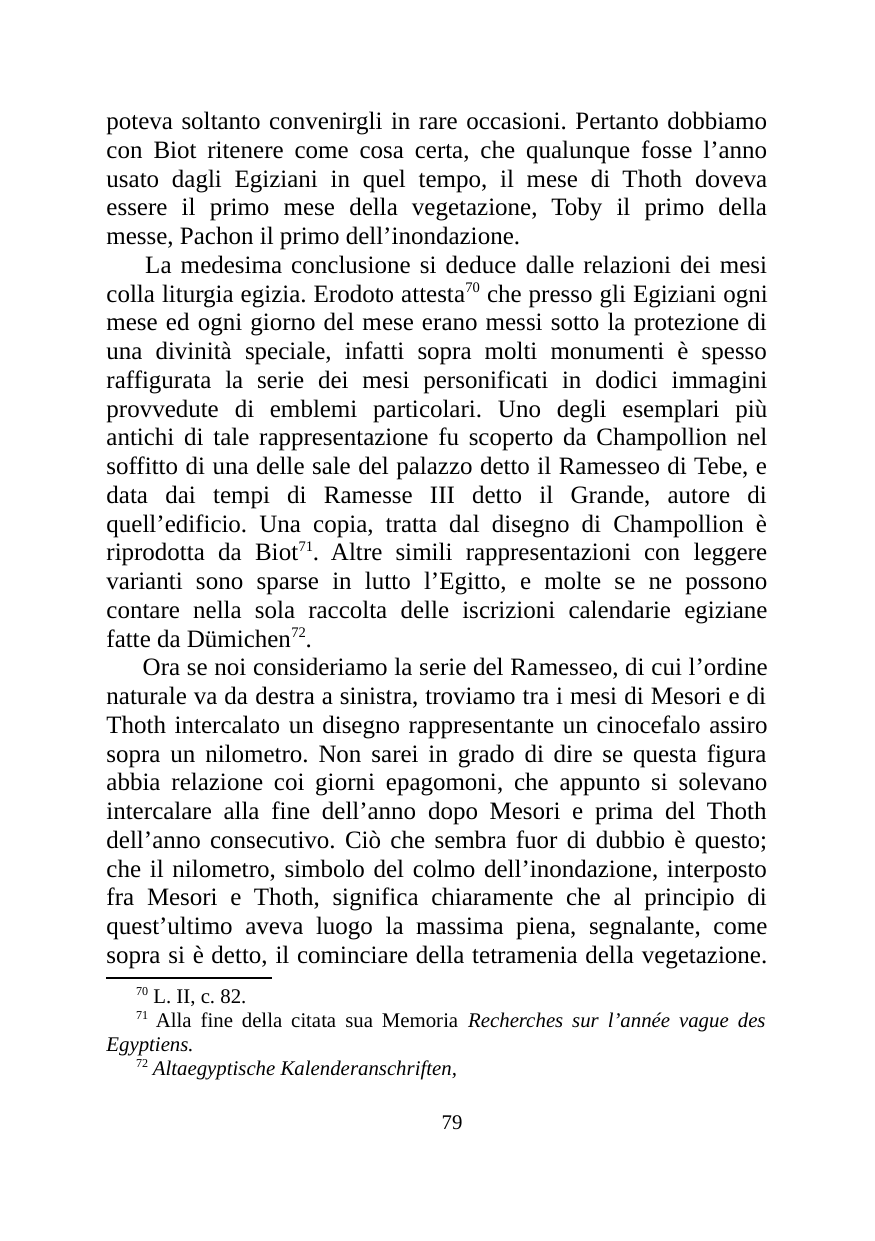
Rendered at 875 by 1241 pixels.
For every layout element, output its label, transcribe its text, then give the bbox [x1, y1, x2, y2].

text L. II, c. 82. [106, 984, 768, 1008]
text poteva soltanto convenirgli in rare occasioni. Pertanto dobbiamo con Biot ritenere come cosa certa, che qualunque fosse l’anno usato dagli Egiziani in quel tempo, il mese di Thoth doveva essere il primo mese della vegetazione, Toby il primo della messe, Pachon il primo dell’inondazione. [106, 106, 768, 250]
text La medesima conclusione si deduce dalle relazioni dei mesi colla liturgia egizia. Erodoto attesta che presso gli Egiziani ogni mese ed ogni giorno del mese erano messi sotto la protezione di una divinità speciale, infatti sopra molti monumenti è spesso raffigurata la serie dei mesi personificati in dodici immagini provvedute di emblemi particolari. Uno degli esemplari più antichi di tale rappresentazione fu scoperto da Champollion nel soffitto di una delle sale del palazzo detto il Ramesseo di Tebe, e data dai tempi di Ramesse III detto il Grande, autore di quell’edificio. Una copia, tratta dal disegno di Champollion è riprodotta da Biot. Altre simili rappresentazioni con leggere varianti sono sparse in lutto l’Egitto, e molte se ne possono contare nella sola raccolta delle iscrizioni calendarie egiziane fatte da Dümichen. [106, 250, 768, 652]
text Ora se noi consideriamo la serie del Ramesseo, di cui l’ordine naturale va da destra a sinistra, troviamo tra i mesi di Mesori e di Thoth intercalato un disegno rappresentante un cinocefalo assiro sopra un nilometro. Non sarei in grado di dire se questa figura abbia relazione coi giorni epagomoni, che appunto si solevano intercalare alla fine dell’anno dopo Mesori e prima del Thoth dell’anno consecutivo. Ciò che sembra fuor di dubbio è questo; che il nilometro, simbolo del colmo dell’inondazione, interposto fra Mesori e Thoth, significa chiaramente che al principio di quest’ultimo aveva luogo la massima piena, segnalante, come sopra si è detto, il cominciare della tetramenia della vegetazione. [106, 652, 768, 969]
text Altaegyptische Kalenderanschriften, [106, 1056, 768, 1080]
text Alla fine della citata sua Memoria Recherches sur l’année vague des Egyptiens. [106, 1008, 768, 1056]
